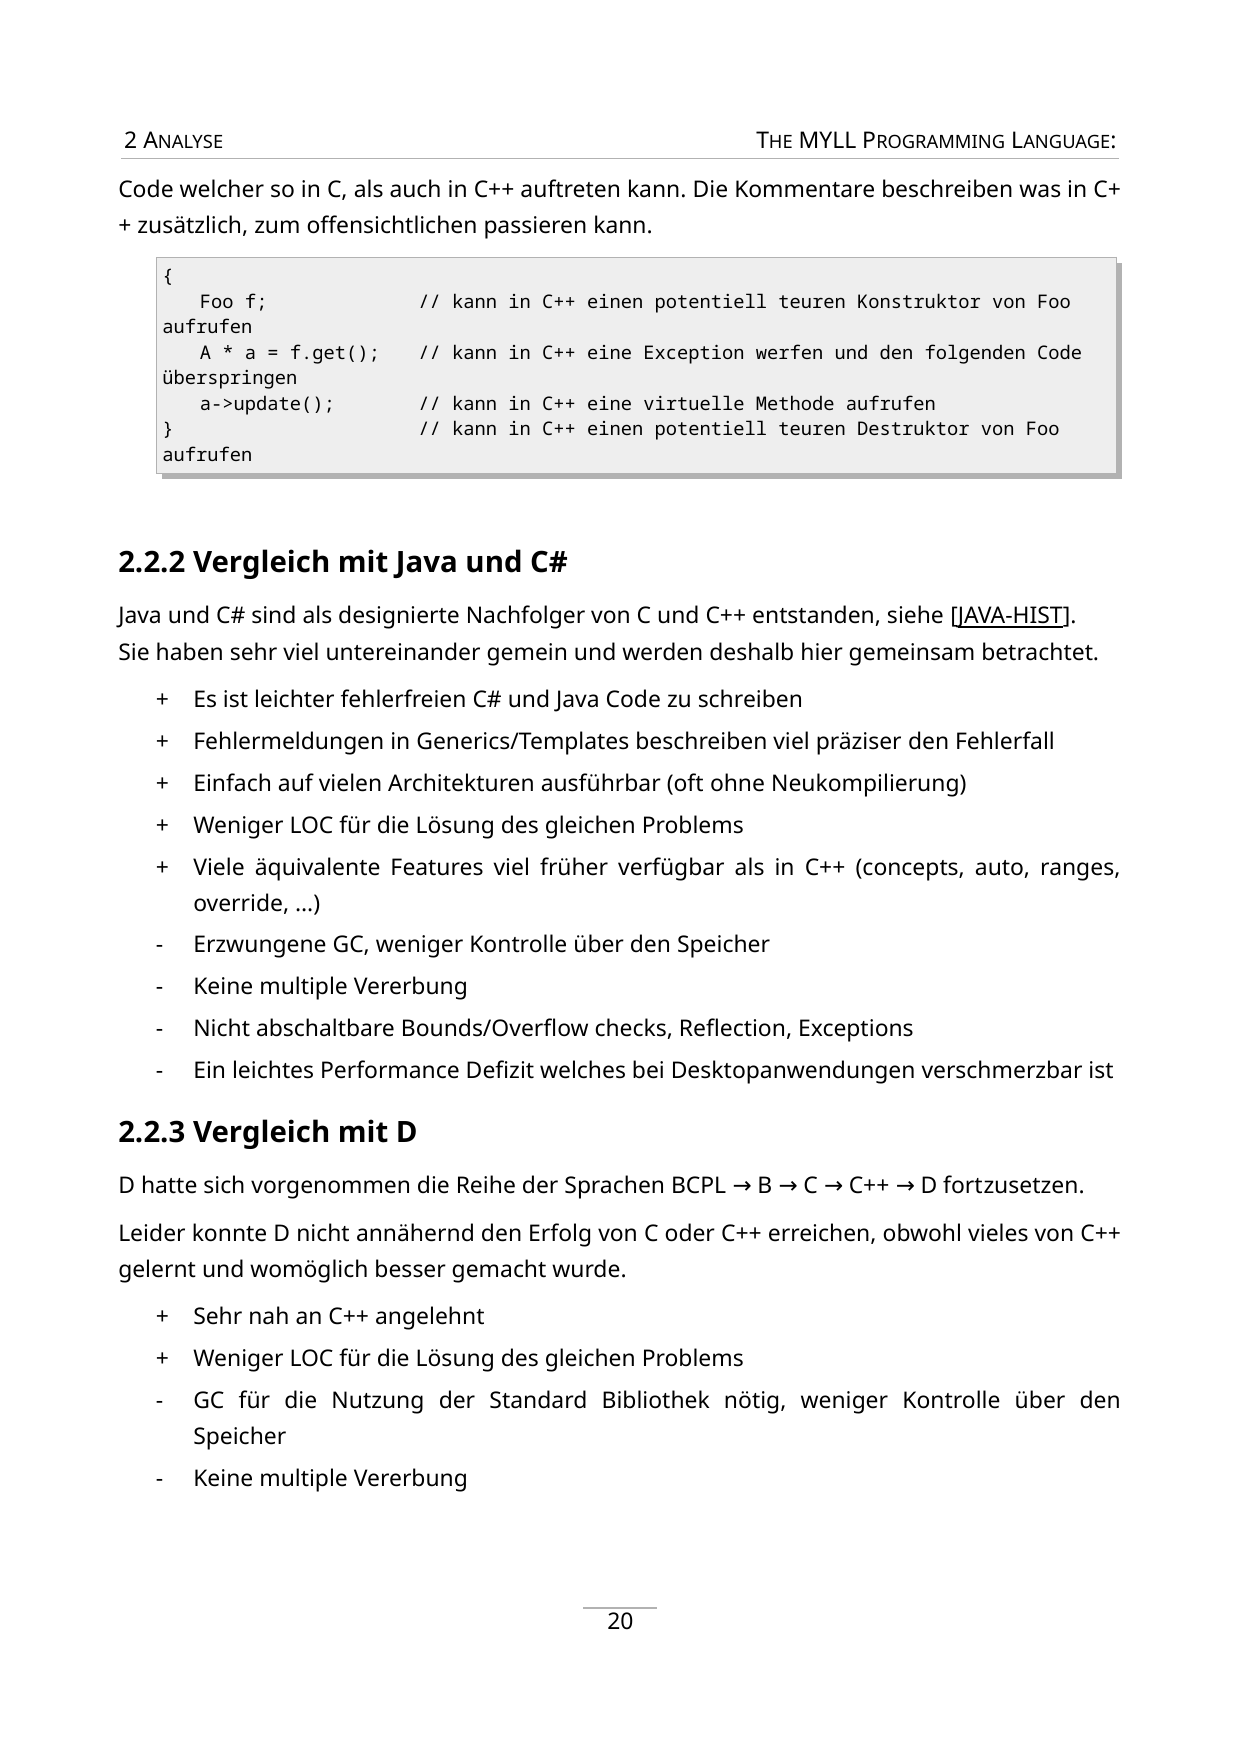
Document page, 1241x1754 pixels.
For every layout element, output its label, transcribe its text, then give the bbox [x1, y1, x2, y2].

list Nicht abschaltbare Bounds/Overflow checks, Reflection, Exceptions [156, 1012, 1122, 1043]
list Einfach auf vielen Architekturen ausführbar (oft ohne Neukompilierung) [156, 767, 1122, 798]
subtitle Vergleich mit D [118, 1111, 1122, 1151]
list Keine multiple Vererbung [156, 1462, 1122, 1493]
list Erzwungene GC, weniger Kontrolle über den Speicher [156, 928, 1122, 960]
list Keine multiple Vererbung [156, 970, 1122, 1002]
list GC für die Nutzung der Standard Bibliothek nötig, weniger Kontrolle über den Speicher [156, 1384, 1122, 1451]
list Weniger LOC für die Lösung des gleichen Problems [156, 1342, 1122, 1373]
list Viele äquivalente Features viel früher verfügbar als in C++ (concepts, auto, ranges, override, …) [156, 851, 1122, 918]
list Es ist leichter fehlerfreien C# und Java Code zu schreiben [156, 683, 1122, 714]
list Weniger LOC für die Lösung des gleichen Problems [156, 809, 1122, 840]
text Leider konnte D nicht annähernd den Erfolg von C oder C++ erreichen, obwohl vieles von C++ gelernt und womöglich besser gemacht wurde. [118, 1217, 1122, 1284]
list Ein leichtes Performance Defizit welches bei Desktopanwendungen verschmerzbar ist [156, 1054, 1122, 1085]
text Java und C# sind als designierte Nachfolger von C und C++ entstanden, siehe [JAVA-HIST]. Sie haben sehr viel untereinander gemein und werden deshalb hier gemeinsam betrachtet. [118, 599, 1122, 667]
text D hatte sich vorgenommen die Reihe der Sprachen BCPL → B → C → C++ → D fort⁠zusetzen. [118, 1169, 1122, 1200]
subtitle Vergleich mit Java und C# [118, 541, 1122, 581]
text { Foo f; // kann in C++ einen potentiell teuren Konstruktor von Foo aufrufen A * a = f.get(); // kann in C++ eine Exception werfen und den folgenden Code überspringen a->update(); // kann in C++ eine virtuelle Methode aufrufen } // kann in C++ einen potentiell teuren Destruktor von Foo aufrufen [157, 258, 1116, 473]
text Code welcher so in C, als auch in C++ auftreten kann. Die Kommentare beschreiben was in C++ zusätzlich, zum offensichtlichen passieren kann. [118, 173, 1122, 240]
list Sehr nah an C++ angelehnt [156, 1300, 1122, 1332]
list Fehlermeldungen in Generics/Templates beschreiben viel präziser den Fehlerfall [156, 725, 1122, 756]
